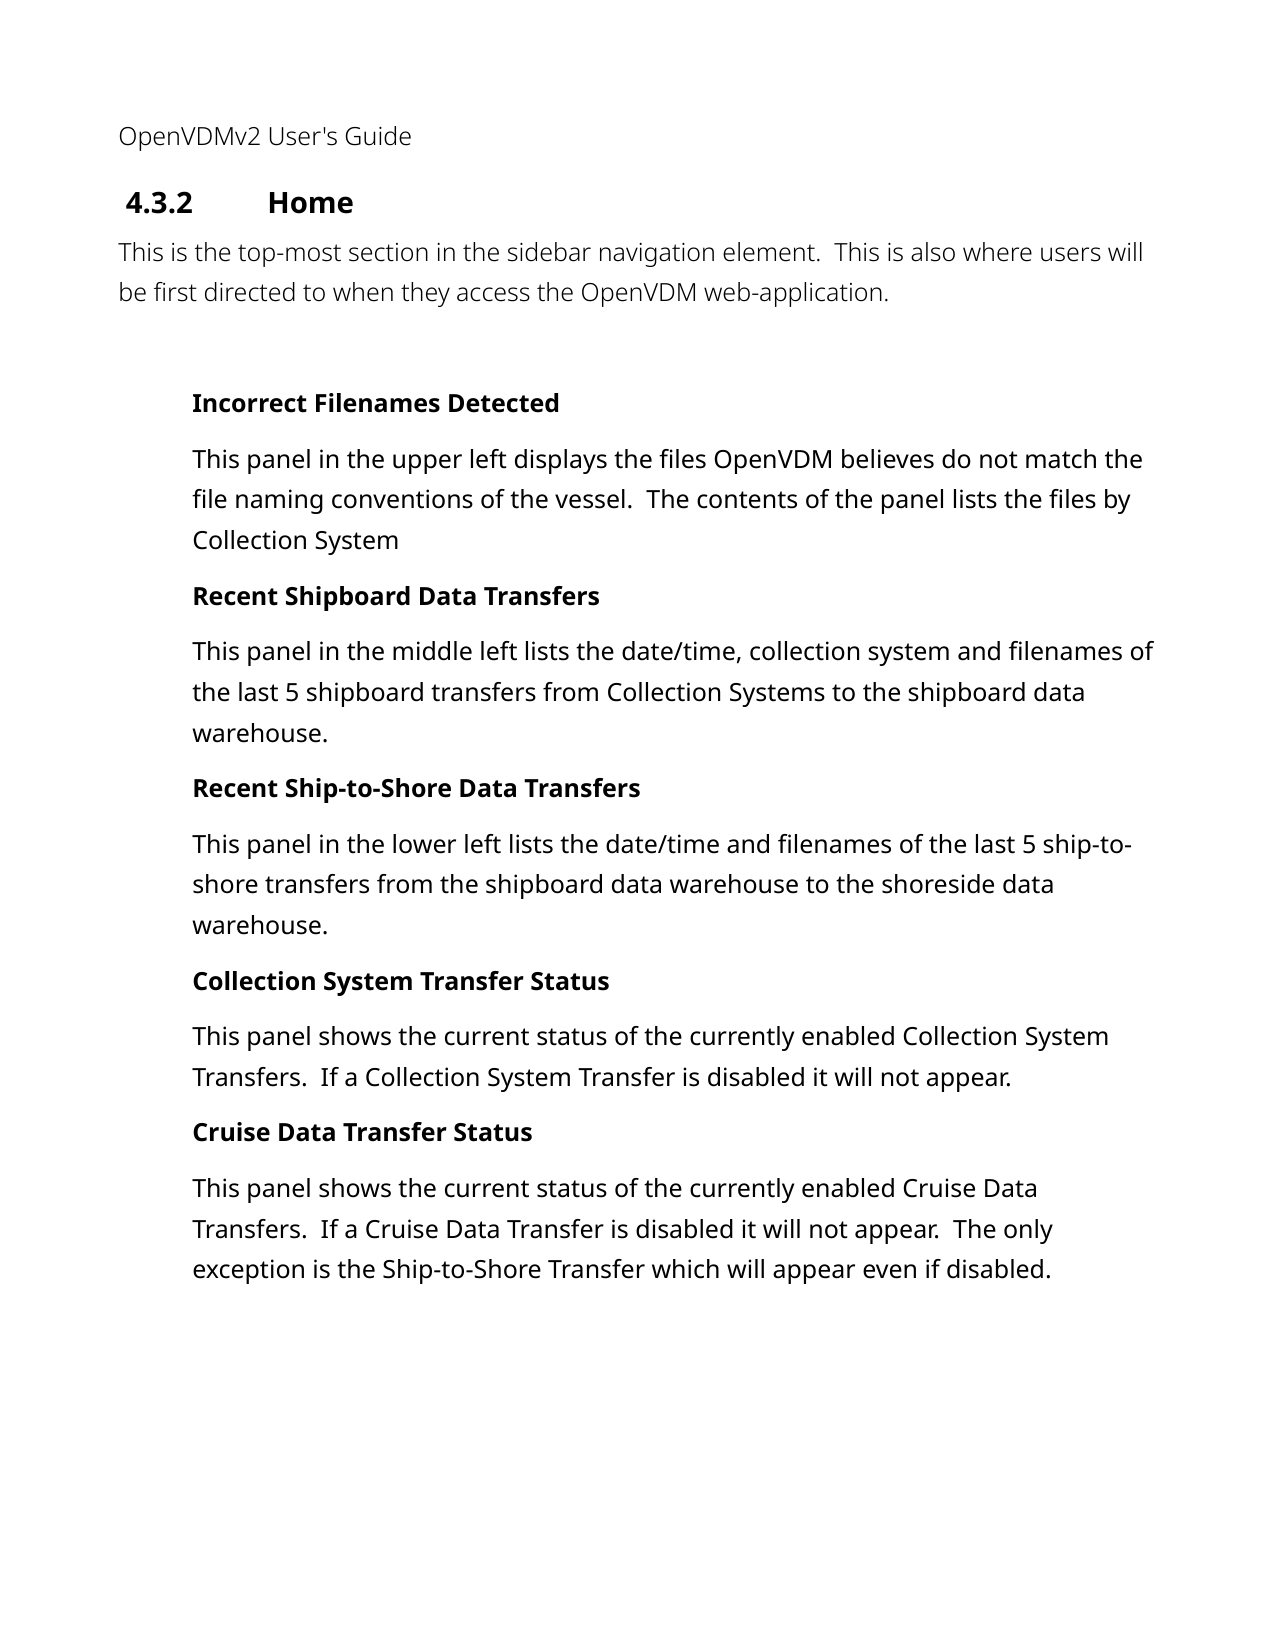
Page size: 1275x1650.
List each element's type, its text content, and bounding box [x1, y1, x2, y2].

text This panel shows the current status of the currently enabled Collection System Transfers. If a Collection System Transfer is disabled it will not appear. [192, 1019, 1157, 1094]
text This panel in the lower left lists the date/time and filenames of the last 5 ship-to-shore transfers from the shipboard data warehouse to the shoreside data warehouse. [192, 826, 1157, 942]
text Incorrect Filenames Detected [192, 386, 1157, 420]
text This panel in the upper left displays the files OpenVDM believes do not match the file naming conventions of the vessel. The contents of the panel lists the files by Collection System [192, 441, 1157, 557]
text This is the top-most section in the sidebar navigation element. This is also where users will be first directed to when they access the OpenVDM web-application. [118, 234, 1157, 309]
text Recent Ship-to-Shore Data Transfers [192, 771, 1157, 805]
text Cruise Data Transfer Status [192, 1115, 1157, 1149]
text Collection System Transfer Status [192, 963, 1157, 997]
text This panel shows the current status of the currently enabled Cruise Data Transfers. If a Cruise Data Transfer is disabled it will not appear. The only exception is the Ship-to-Shore Transfer which will appear even if disabled. [192, 1170, 1157, 1286]
subtitle Home [118, 182, 1157, 222]
text This panel in the middle left lists the date/time, collection system and filenames of the last 5 shipboard transfers from Collection Systems to the shipboard data warehouse. [192, 634, 1157, 749]
text Recent Shipboard Data Transfers [192, 578, 1157, 612]
